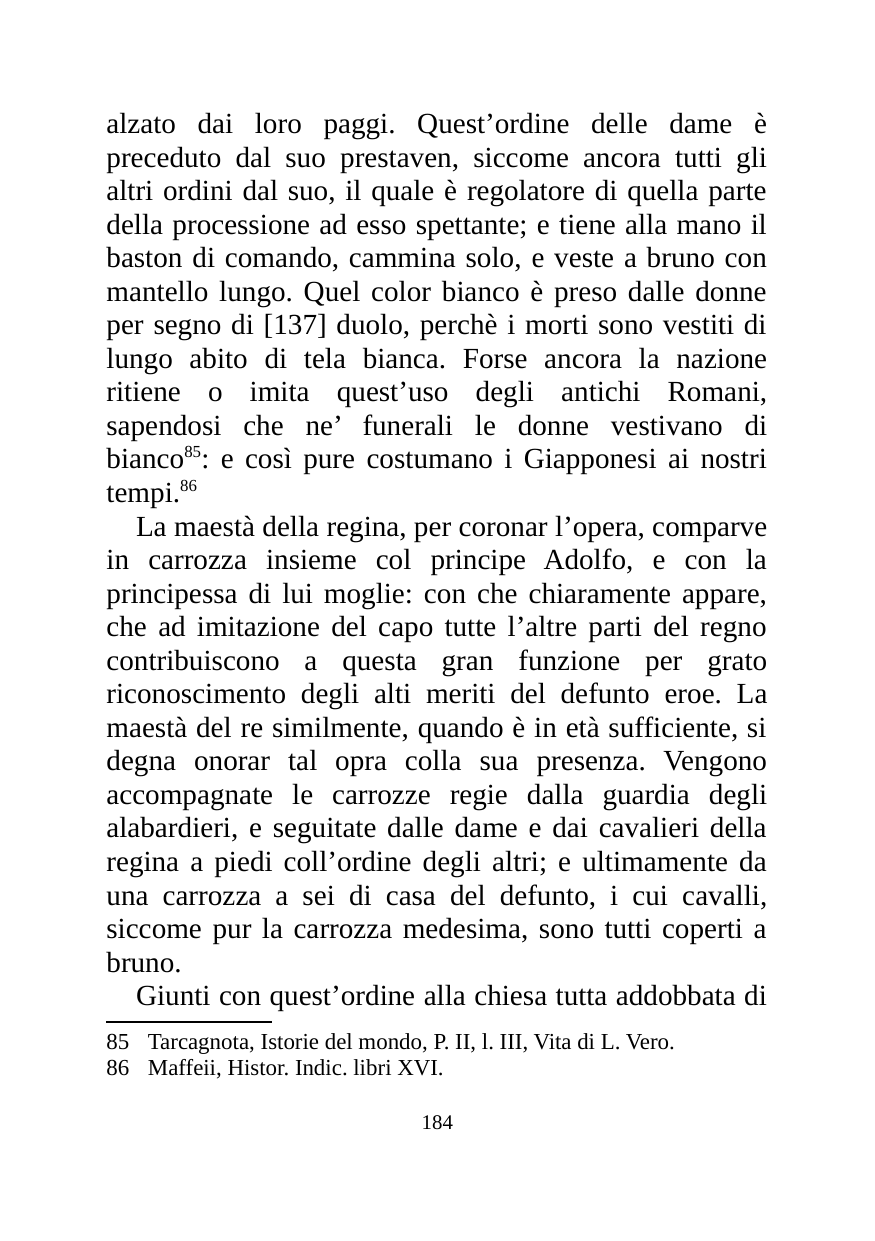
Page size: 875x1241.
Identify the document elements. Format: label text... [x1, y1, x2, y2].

text La maestà della regina, per coronar l’opera, comparve in carrozza insieme col principe Adolfo, e con la principessa di lui moglie: con che chiaramente appare, che ad imitazione del capo tutte l’altre parti del regno contribuiscono a questa gran funzione per grato riconoscimento degli alti meriti del defunto eroe. La maestà del re similmente, quando è in età sufficiente, si degna onorar tal opra colla sua presenza. Vengono accompagnate le carrozze regie dalla guardia degli alabardieri, e seguitate dalle dame e dai cavalieri della regina a piedi coll’ordine degli altri; e ultimamente da una carrozza a sei di casa del defunto, i cui cavalli, siccome pur la carrozza medesima, sono tutti coperti a bruno. [106, 509, 768, 978]
text alzato dai loro paggi. Quest’ordine delle dame è preceduto dal suo prestaven, siccome ancora tutti gli altri ordini dal suo, il quale è regolatore di quella parte della processione ad esso spettante; e tiene alla mano il baston di comando, cammina solo, e veste a bruno con mantello lungo. Quel color bianco è preso dalle donne per segno di [137] duolo, perchè i morti sono vestiti di lungo abito di tela bianca. Forse ancora la nazione ritiene o imita quest’uso degli antichi Romani, sapendosi che ne’ funerali le donne vestivano di bianco: e così pure costumano i Giapponesi ai nostri tempi. [106, 106, 768, 509]
text Tarcagnota, Istorie del mondo, P. II, l. III, Vita di L. Vero. [106, 1028, 768, 1054]
text Giunti con quest’ordine alla chiesa tutta addobbata di [106, 978, 768, 1012]
text Maffeii, Histor. Indic. libri XVI. [106, 1054, 768, 1080]
